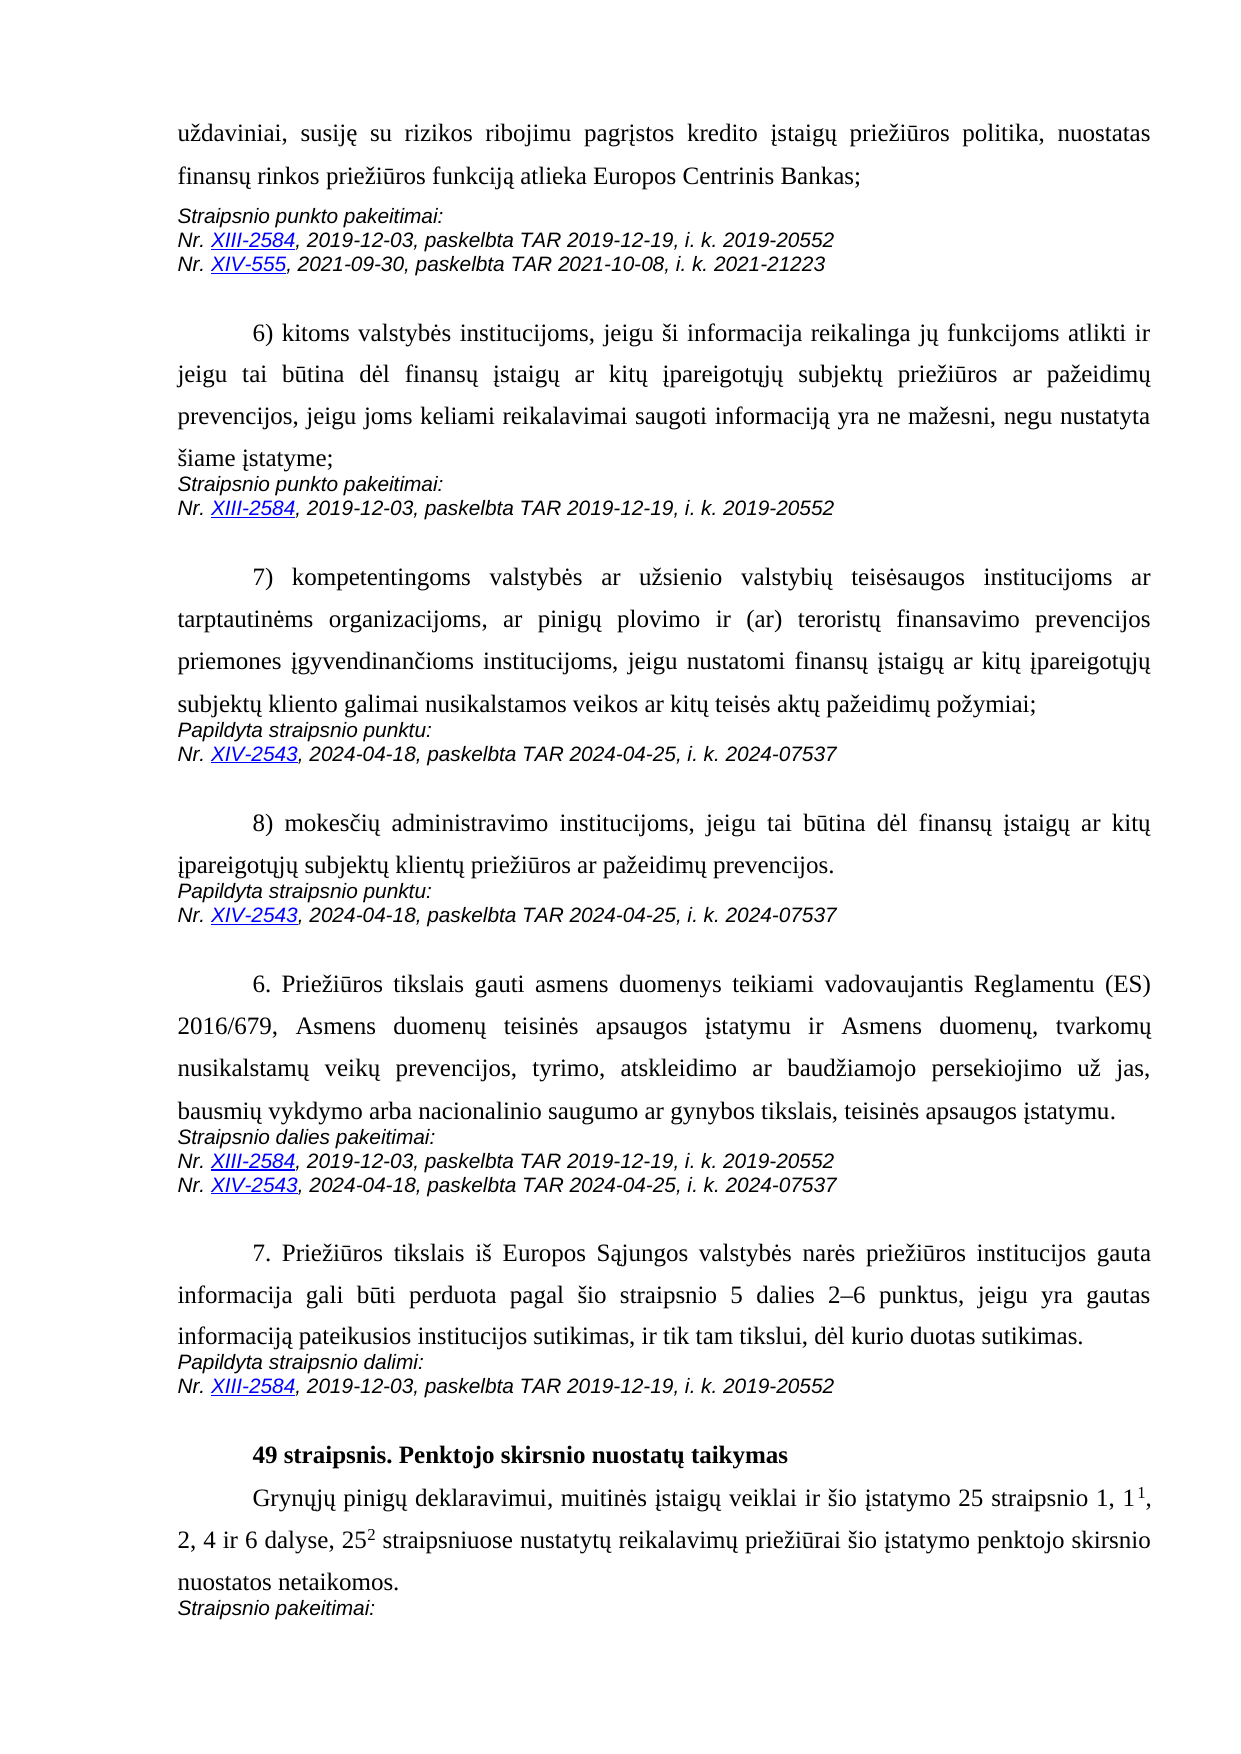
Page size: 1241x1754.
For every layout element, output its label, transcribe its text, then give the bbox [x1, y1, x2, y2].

text 8) mokesčių administravimo institucijoms, jeigu tai būtina dėl finansų įstaigų ar kitų įpareigotųjų subjektų klientų priežiūros ar pažeidimų prevencijos. [177, 794, 1152, 879]
text Nr. XIII-2584, 2019-12-03, paskelbta TAR 2019-12-19, i. k. 2019-20552 [177, 1374, 1152, 1398]
text Grynųjų pinigų deklaravimui, muitinės įstaigų veiklai ir šio įstatymo 25 straipsnio 1, 11, 2, 4 ir 6 dalyse, 252 straipsniuose nustatytų reikalavimų priežiūrai šio įstatymo penktojo skirsnio nuostatos netaikomos. [177, 1469, 1152, 1596]
text Straipsnio dalies pakeitimai: [177, 1124, 1152, 1148]
text Nr. XIII-2584, 2019-12-03, paskelbta TAR 2019-12-19, i. k. 2019-20552 [177, 1148, 1152, 1172]
text Nr. XIV-2543, 2024-04-18, paskelbta TAR 2024-04-25, i. k. 2024-07537 [177, 1172, 1152, 1196]
text Nr. XIV-555, 2021-09-30, paskelbta TAR 2021-10-08, i. k. 2021-21223 [177, 252, 1152, 276]
text 7. Priežiūros tikslais iš Europos Sąjungos valstybės narės priežiūros institucijos gauta informacija gali būti perduota pagal šio straipsnio 5 dalies 2–6 punktus, jeigu yra gautas informaciją pateikusios institucijos sutikimas, ir tik tam tikslui, dėl kurio duotas sutikimas. [177, 1225, 1152, 1350]
text Papildyta straipsnio punktu: [177, 879, 1152, 903]
text Nr. XIV-2543, 2024-04-18, paskelbta TAR 2024-04-25, i. k. 2024-07537 [177, 903, 1152, 927]
text 6) kitoms valstybės institucijoms, jeigu ši informacija reikalinga jų funkcijoms atlikti ir jeigu tai būtina dėl finansų įstaigų ar kitų įpareigotųjų subjektų priežiūros ar pažeidimų prevencijos, jeigu joms keliami reikalavimai saugoti informaciją yra ne mažesni, negu nustatyta šiame įstatyme; [177, 305, 1152, 472]
text Nr. XIII-2584, 2019-12-03, paskelbta TAR 2019-12-19, i. k. 2019-20552 [177, 228, 1152, 252]
text Straipsnio punkto pakeitimai: [177, 472, 1152, 496]
text Nr. XIII-2584, 2019-12-03, paskelbta TAR 2019-12-19, i. k. 2019-20552 [177, 496, 1152, 519]
text Straipsnio punkto pakeitimai: [177, 204, 1152, 228]
text 6. Priežiūros tikslais gauti asmens duomenys teikiami vadovaujantis Reglamentu (ES) 2016/679, Asmens duomenų teisinės apsaugos įstatymu ir Asmens duomenų, tvarkomų nusikalstamų veikų prevencijos, tyrimo, atskleidimo ar baudžiamojo persekiojimo už jas, bausmių vykdymo arba nacionalinio saugumo ar gynybos tikslais, teisinės apsaugos įstatymu. [177, 955, 1152, 1124]
text uždaviniai, susiję su rizikos ribojimu pagrįstos kredito įstaigų priežiūros politika, nuostatas finansų rinkos priežiūros funkciją atlieka Europos Centrinis Bankas; [177, 118, 1152, 190]
text 7) kompetentingoms valstybės ar užsienio valstybių teisėsaugos institucijoms ar tarptautinėms organizacijoms, ar pinigų plovimo ir (ar) teroristų finansavimo prevencijos priemones įgyvendinančioms institucijoms, jeigu nustatomi finansų įstaigų ar kitų įpareigotųjų subjektų kliento galimai nusikalstamos veikos ar kitų teisės aktų pažeidimų požymiai; [177, 548, 1152, 717]
text 49 straipsnis. Penktojo skirsnio nuostatų taikymas [177, 1427, 1152, 1469]
text Papildyta straipsnio dalimi: [177, 1350, 1152, 1374]
text Straipsnio pakeitimai: [177, 1596, 1152, 1620]
text Papildyta straipsnio punktu: [177, 717, 1152, 741]
text Nr. XIV-2543, 2024-04-18, paskelbta TAR 2024-04-25, i. k. 2024-07537 [177, 741, 1152, 765]
